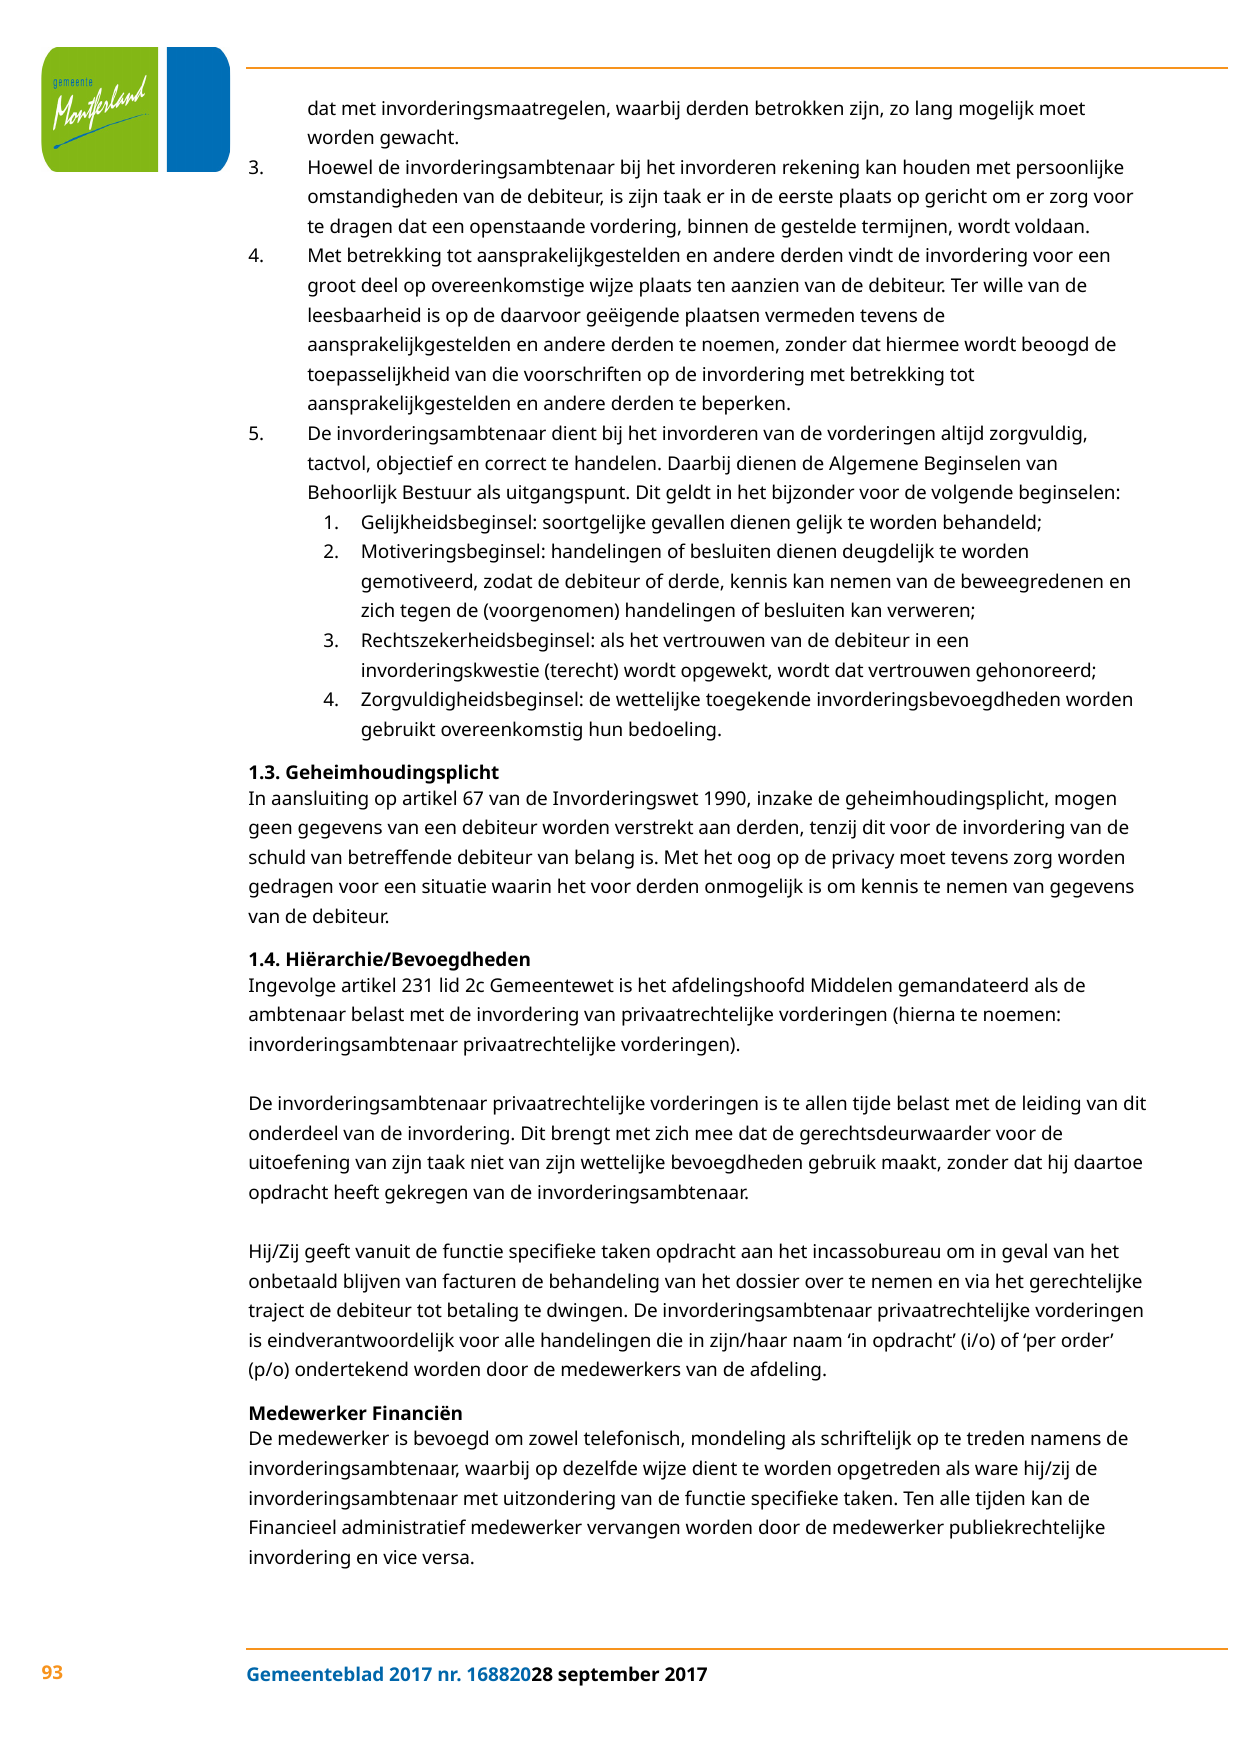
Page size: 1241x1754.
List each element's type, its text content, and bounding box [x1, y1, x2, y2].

list Rechtszekerheidsbeginsel: als het vertrouwen van de debiteur in een invorderingskwestie (terecht) wordt opgewekt, wordt dat vertrouwen gehonoreerd; [323, 627, 1152, 683]
list dat met invorderingsmaatregelen, waarbij derden betrokken zijn, zo lang mogelijk moet worden gewacht. [248, 95, 1152, 150]
text Ingevolge artikel 231 lid 2c Gemeentewet is het afdelingshoofd Middelen gemandateerd als de ambtenaar belast met de invordering van privaatrechtelijke vorderingen (hierna te noemen: invorderingsambtenaar privaatrechtelijke vorderingen). [248, 972, 1152, 1057]
list Motiveringsbeginsel: handelingen of besluiten dienen deugdelijk te worden gemotiveerd, zodat de debiteur of derde, kennis kan nemen van de beweegredenen en zich tegen de (voorgenomen) handelingen of besluiten kan verweren; [323, 538, 1152, 623]
text Medewerker Financiën [248, 1400, 1152, 1426]
list Gelijkheidsbeginsel: soortgelijke gevallen dienen gelijk te worden behandeld; [323, 509, 1152, 535]
text 1.3. Geheimhoudingsplicht [248, 759, 1152, 785]
text De invorderingsambtenaar privaatrechtelijke vorderingen is te allen tijde belast met de leiding van dit onderdeel van de invordering. Dit brengt met zich mee dat de gerechtsdeurwaarder voor de uitoefening van zijn taak niet van zijn wettelijke bevoegdheden gebruik maakt, zonder dat hij daartoe opdracht heeft gekregen van de invorderingsambtenaar. [248, 1090, 1152, 1205]
text 1.4. Hiërarchie/Bevoegdheden [248, 946, 1152, 972]
list De invorderingsambtenaar dient bij het invorderen van de vorderingen altijd zorgvuldig, tactvol, objectief en correct te handelen. Daarbij dienen de Algemene Beginselen van Behoorlijk Bestuur als uitgangspunt. Dit geldt in het bijzonder voor de volgende beginselen: [248, 420, 1152, 505]
picture [41, 47, 231, 172]
text Hij/Zij geeft vanuit de functie specifieke taken opdracht aan het incassobureau om in geval van het onbetaald blijven van facturen de behandeling van het dossier over te nemen en via het gerechtelijke traject de debiteur tot betaling te dwingen. De invorderingsambtenaar privaatrechtelijke vorderingen is eindverantwoordelijk voor alle handelingen die in zijn/haar naam ‘in opdracht’ (i/o) of ‘per order’ (p/o) ondertekend worden door de medewerkers van de afdeling. [248, 1238, 1152, 1382]
text In aansluiting op artikel 67 van de Invorderingswet 1990, inzake de geheimhoudingsplicht, mogen geen gegevens van een debiteur worden verstrekt aan derden, tenzij dit voor de invordering van de schuld van betreffende debiteur van belang is. Met het oog op de privacy moet tevens zorg worden gedragen voor een situatie waarin het voor derden onmogelijk is om kennis te nemen van gegevens van de debiteur. [248, 785, 1152, 929]
list Met betrekking tot aansprakelijkgestelden en andere derden vindt de invordering voor een groot deel op overeenkomstige wijze plaats ten aanzien van de debiteur. Ter wille van de leesbaarheid is op de daarvoor geëigende plaatsen vermeden tevens de aansprakelijkgestelden en andere derden te noemen, zonder dat hiermee wordt beoogd de toepasselijkheid van die voorschriften op de invordering met betrekking tot aansprakelijkgestelden en andere derden te beperken. [248, 243, 1152, 416]
list Hoewel de invorderingsambtenaar bij het invorderen rekening kan houden met persoonlijke omstandigheden van de debiteur, is zijn taak er in de eerste plaats op gericht om er zorg voor te dragen dat een openstaande vordering, binnen de gestelde termijnen, wordt voldaan. [248, 154, 1152, 239]
list Zorgvuldigheidsbeginsel: de wettelijke toegekende invorderingsbevoegdheden worden gebruikt overeenkomstig hun bedoeling. [323, 686, 1152, 742]
text De medewerker is bevoegd om zowel telefonisch, mondeling als schriftelijk op te treden namens de invorderingsambtenaar, waarbij op dezelfde wijze dient te worden opgetreden als ware hij/zij de invorderingsambtenaar met uitzondering van de functie specifieke taken. Ten alle tijden kan de Financieel administratief medewerker vervangen worden door de medewerker publiekrechtelijke invordering en vice versa. [248, 1426, 1152, 1569]
